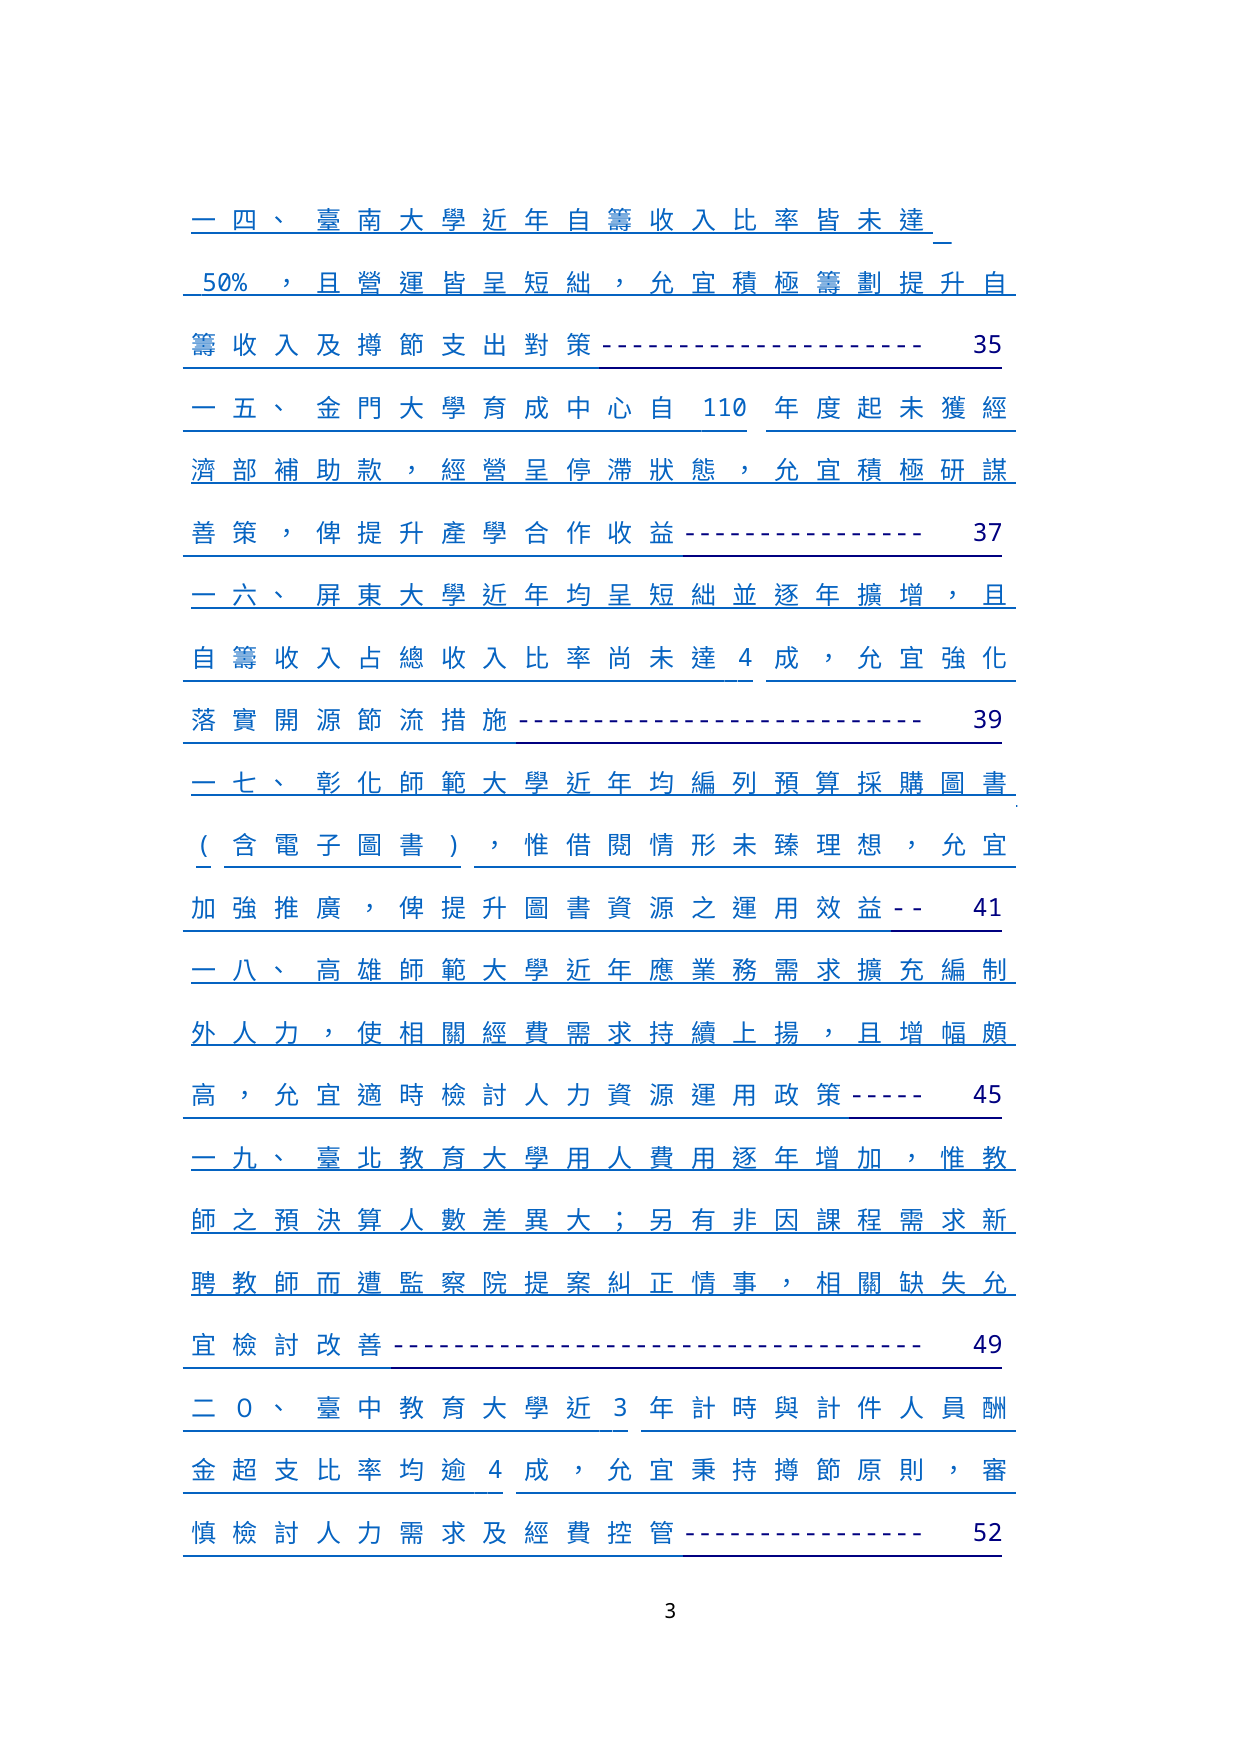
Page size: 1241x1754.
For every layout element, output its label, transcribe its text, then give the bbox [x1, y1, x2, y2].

text 一五、金門大學育成中心自110年度起未獲經濟部補助款，經營呈停滯狀態，允宜積極研謀善策，俾提升產學合作收益 37 [183, 365, 1034, 552]
text 一四、臺南大學近年自籌收入比率皆未達50%，且營運皆呈短絀，允宜積極籌劃提升自籌收入及撙節支出對策 35 [183, 177, 1034, 365]
text 一九、臺北教育大學用人費用逐年增加，惟教師之預決算人數差異大；另有非因課程需求新聘教師而遭監察院提案糾正情事，相關缺失允宜檢討改善 49 [183, 1115, 1034, 1365]
text 二０、臺中教育大學近3年計時與計件人員酬金超支比率均逾4成，允宜秉持撙節原則，審慎檢討人力需求及經費控管 52 [183, 1365, 1034, 1552]
text 一八、高雄師範大學近年應業務需求擴充編制外人力，使相關經費需求持續上揚，且增幅頗高，允宜適時檢討人力資源運用政策 45 [183, 927, 1034, 1115]
text 一七、彰化師範大學近年均編列預算採購圖書(含電子圖書)，惟借閱情形未臻理想，允宜加強推廣，俾提升圖書資源之運用效益 41 [183, 740, 1034, 927]
text 一六、屏東大學近年均呈短絀並逐年擴增，且自籌收入占總收入比率尚未達4成，允宜強化落實開源節流措施 39 [183, 552, 1034, 740]
